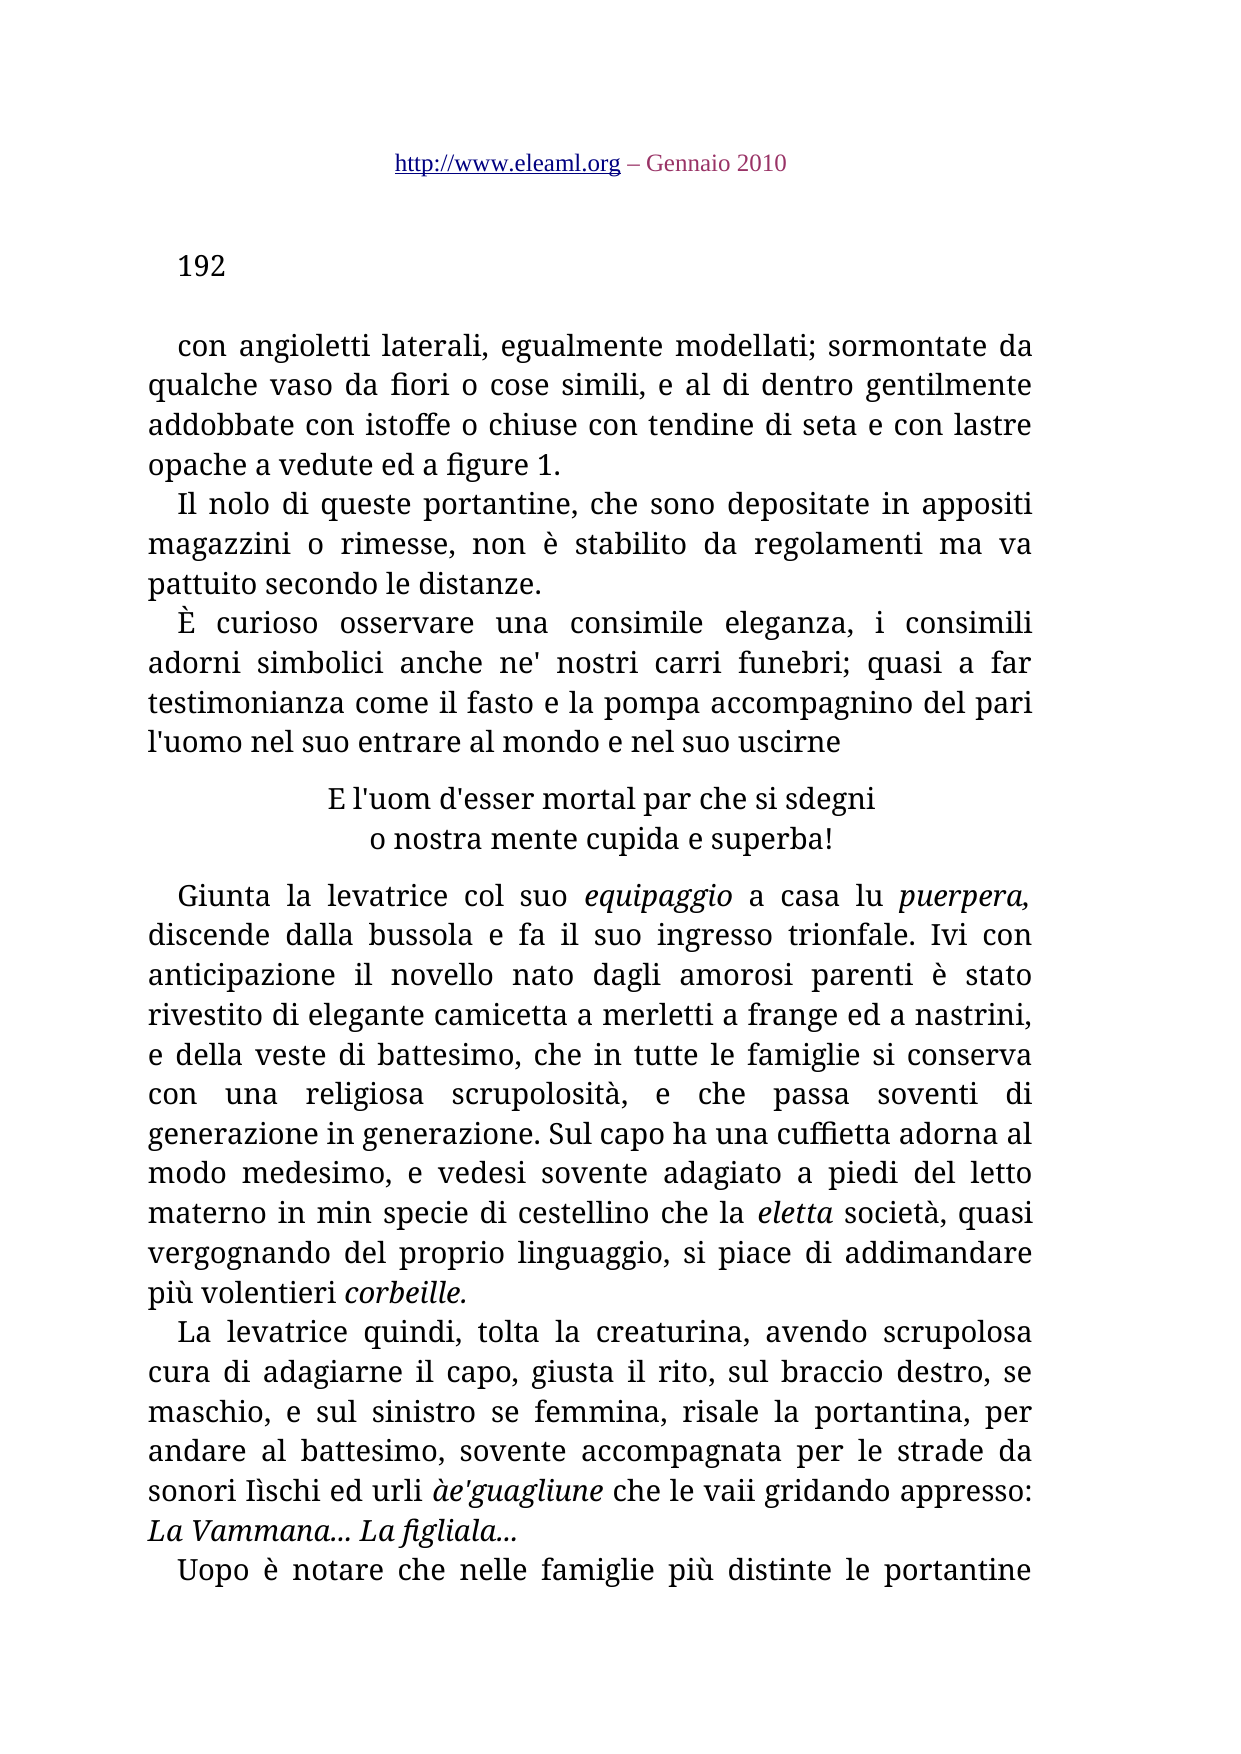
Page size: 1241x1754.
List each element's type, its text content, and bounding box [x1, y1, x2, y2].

text 192 [148, 246, 1033, 285]
text E l'uom d'esser mortal par che si sdegni [148, 778, 1033, 818]
text È curioso osservare una consimile eleganza, i consimili adorni simbolici anche ne' nostri carri funebri; quasi a far testimonianza come il fasto e la pompa accompagnino del pari l'uomo nel suo entrare al mondo e nel suo uscirne [148, 603, 1033, 761]
text Giunta la levatrice col suo equipaggio a casa lu puerpera, discende dalla bussola e fa il suo ingresso trionfale. Ivi con anticipazione il novello nato dagli amorosi parenti è stato rivestito di elegante camicetta a merletti a frange ed a nastrini, e della veste di battesimo, che in tutte le famiglie si conserva con una religiosa scrupolosità, e che passa soventi di generazione in generazione. Sul capo ha una cuffietta adorna al modo medesimo, e vedesi sovente adagiato a piedi del letto materno in min specie di cestellino che la eletta società, quasi vergognando del proprio linguaggio, si piace di addimandare più volentieri corbeille. [148, 875, 1033, 1312]
text con angioletti laterali, egualmente modellati; sormontate da qualche vaso da fiori o cose simili, e al di dentro gentilmente addobbate con istoffe o chiuse con tendine di seta e con lastre opache a vedute ed a figure 1. [148, 325, 1033, 484]
text Il nolo di queste portantine, che sono depositate in appositi magazzini o rimesse, non è stabilito da regolamenti ma va pattuito secondo le distanze. [148, 484, 1033, 603]
text La levatrice quindi, tolta la creaturina, avendo scrupolosa cura di adagiarne il capo, giusta il rito, sul braccio destro, se maschio, e sul sinistro se femmina, risale la portantina, per andare al battesimo, sovente accompagnata per le strade da sonori Iìschi ed urli àe'guagliune che le vaii gridando appresso: La Vammana... La figliala... [148, 1312, 1033, 1550]
text Uopo è notare che nelle famiglie più distinte le portantine [148, 1550, 1033, 1589]
text o nostra mente cupida e superba! [148, 818, 1033, 858]
